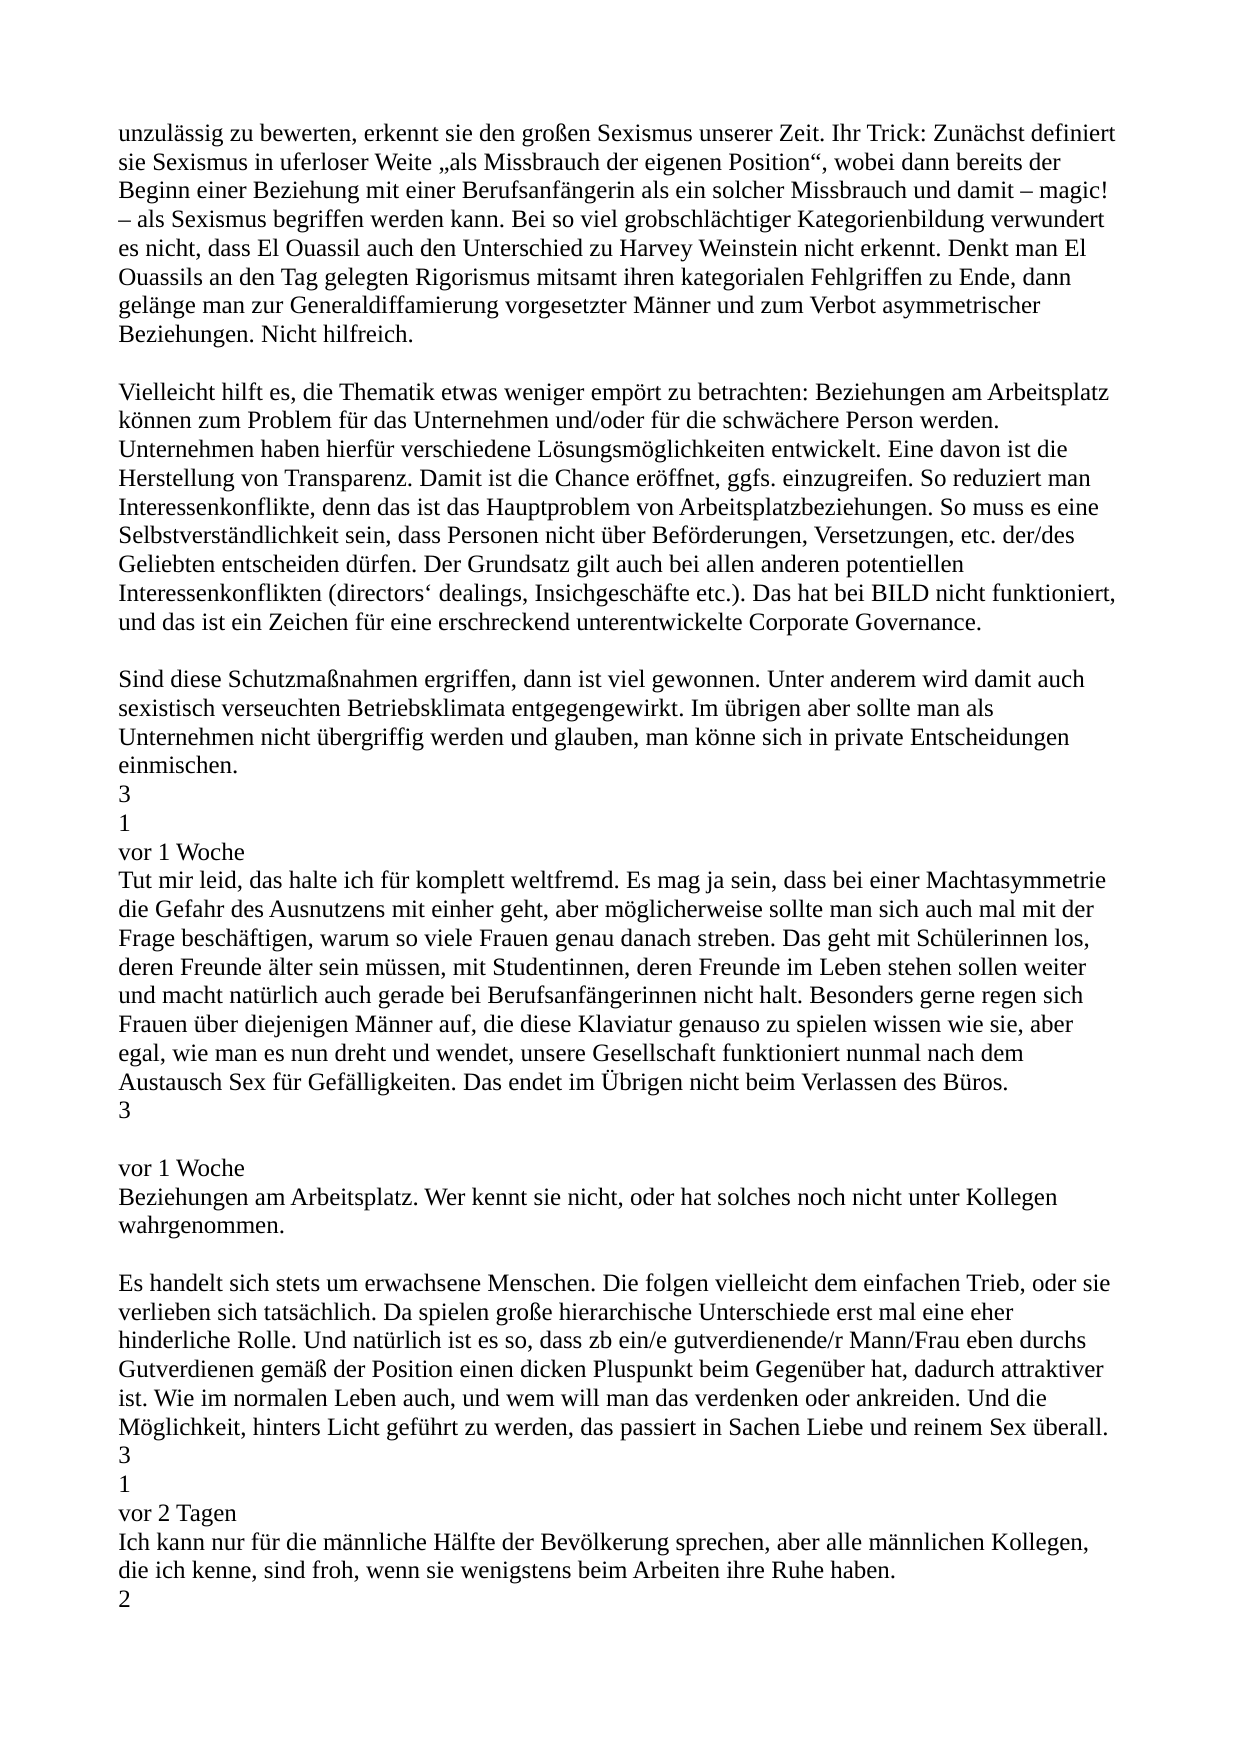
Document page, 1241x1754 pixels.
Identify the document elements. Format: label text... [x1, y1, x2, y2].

text 1 [118, 808, 1122, 837]
text vor 1 Woche [118, 1153, 1122, 1182]
text 3 [118, 1441, 1122, 1469]
text Sind diese Schutzmaßnahmen ergriffen, dann ist viel gewonnen. Unter anderem wird damit auch sexistisch verseuchten Betriebsklimata entgegengewirkt. Im übrigen aber sollte man als Unternehmen nicht übergriffig werden und glauben, man könne sich in private Entscheidungen einmischen. [118, 664, 1122, 779]
text Beziehungen am Arbeitsplatz. Wer kennt sie nicht, oder hat solches noch nicht unter Kollegen wahrgenommen. [118, 1182, 1122, 1239]
text Vielleicht hilft es, die Thematik etwas weniger empört zu betrachten: Beziehungen am Arbeitsplatz können zum Problem für das Unternehmen und/oder für die schwächere Person werden. Unternehmen haben hierfür verschiedene Lösungsmöglichkeiten entwickelt. Eine davon ist die Herstellung von Transparenz. Damit ist die Chance eröffnet, ggfs. einzugreifen. So reduziert man Interessenkonflikte, denn das ist das Hauptproblem von Arbeitsplatzbeziehungen. So muss es eine Selbstverständlichkeit sein, dass Personen nicht über Beförderungen, Versetzungen, etc. der/des Geliebten entscheiden dürfen. Der Grundsatz gilt auch bei allen anderen potentiellen Interessenkonflikten (directors‘ dealings, Insichgeschäfte etc.). Das hat bei BILD nicht funktioniert, und das ist ein Zeichen für eine erschreckend unterentwickelte Corporate Governance. [118, 377, 1122, 636]
text 1 [118, 1469, 1122, 1498]
text Tut mir leid, das halte ich für komplett weltfremd. Es mag ja sein, dass bei einer Machtasymmetrie die Gefahr des Ausnutzens mit einher geht, aber möglicherweise sollte man sich auch mal mit der Frage beschäftigen, warum so viele Frauen genau danach streben. Das geht mit Schülerinnen los, deren Freunde älter sein müssen, mit Studentinnen, deren Freunde im Leben stehen sollen weiter und macht natürlich auch gerade bei Berufsanfängerinnen nicht halt. Besonders gerne regen sich Frauen über diejenigen Männer auf, die diese Klaviatur genauso zu spielen wissen wie sie, aber egal, wie man es nun dreht und wendet, unsere Gesellschaft funktioniert nunmal nach dem Austausch Sex für Gefälligkeiten. Das endet im Übrigen nicht beim Verlassen des Büros. [118, 866, 1122, 1096]
text unzulässig zu bewerten, erkennt sie den großen Sexismus unserer Zeit. Ihr Trick: Zunächst definiert sie Sexismus in uferloser Weite „als Missbrauch der eigenen Position“, wobei dann bereits der Beginn einer Beziehung mit einer Berufsanfängerin als ein solcher Missbrauch und damit – magic! – als Sexismus begriffen werden kann. Bei so viel grobschlächtiger Kategorienbildung verwundert es nicht, dass El Ouassil auch den Unterschied zu Harvey Weinstein nicht erkennt. Denkt man El Ouassils an den Tag gelegten Rigorismus mitsamt ihren kategorialen Fehlgriffen zu Ende, dann gelänge man zur Generaldiffamierung vorgesetzter Männer und zum Verbot asymmetrischer Beziehungen. Nicht hilfreich. [118, 118, 1122, 348]
text 3 [118, 779, 1122, 808]
text 3 [118, 1096, 1122, 1124]
text vor 1 Woche [118, 837, 1122, 866]
text Ich kann nur für die männliche Hälfte der Bevölkerung sprechen, aber alle männlichen Kollegen, die ich kenne, sind froh, wenn sie wenigstens beim Arbeiten ihre Ruhe haben. [118, 1527, 1122, 1584]
text 2 [118, 1584, 1122, 1613]
text vor 2 Tagen [118, 1498, 1122, 1527]
text Es handelt sich stets um erwachsene Menschen. Die folgen vielleicht dem einfachen Trieb, oder sie verlieben sich tatsächlich. Da spielen große hierarchische Unterschiede erst mal eine eher hinderliche Rolle. Und natürlich ist es so, dass zb ein/e gutverdienende/r Mann/Frau eben durchs Gutverdienen gemäß der Position einen dicken Pluspunkt beim Gegenüber hat, dadurch attraktiver ist. Wie im normalen Leben auch, und wem will man das verdenken oder ankreiden. Und die Möglichkeit, hinters Licht geführt zu werden, das passiert in Sachen Liebe und reinem Sex überall. [118, 1268, 1122, 1441]
